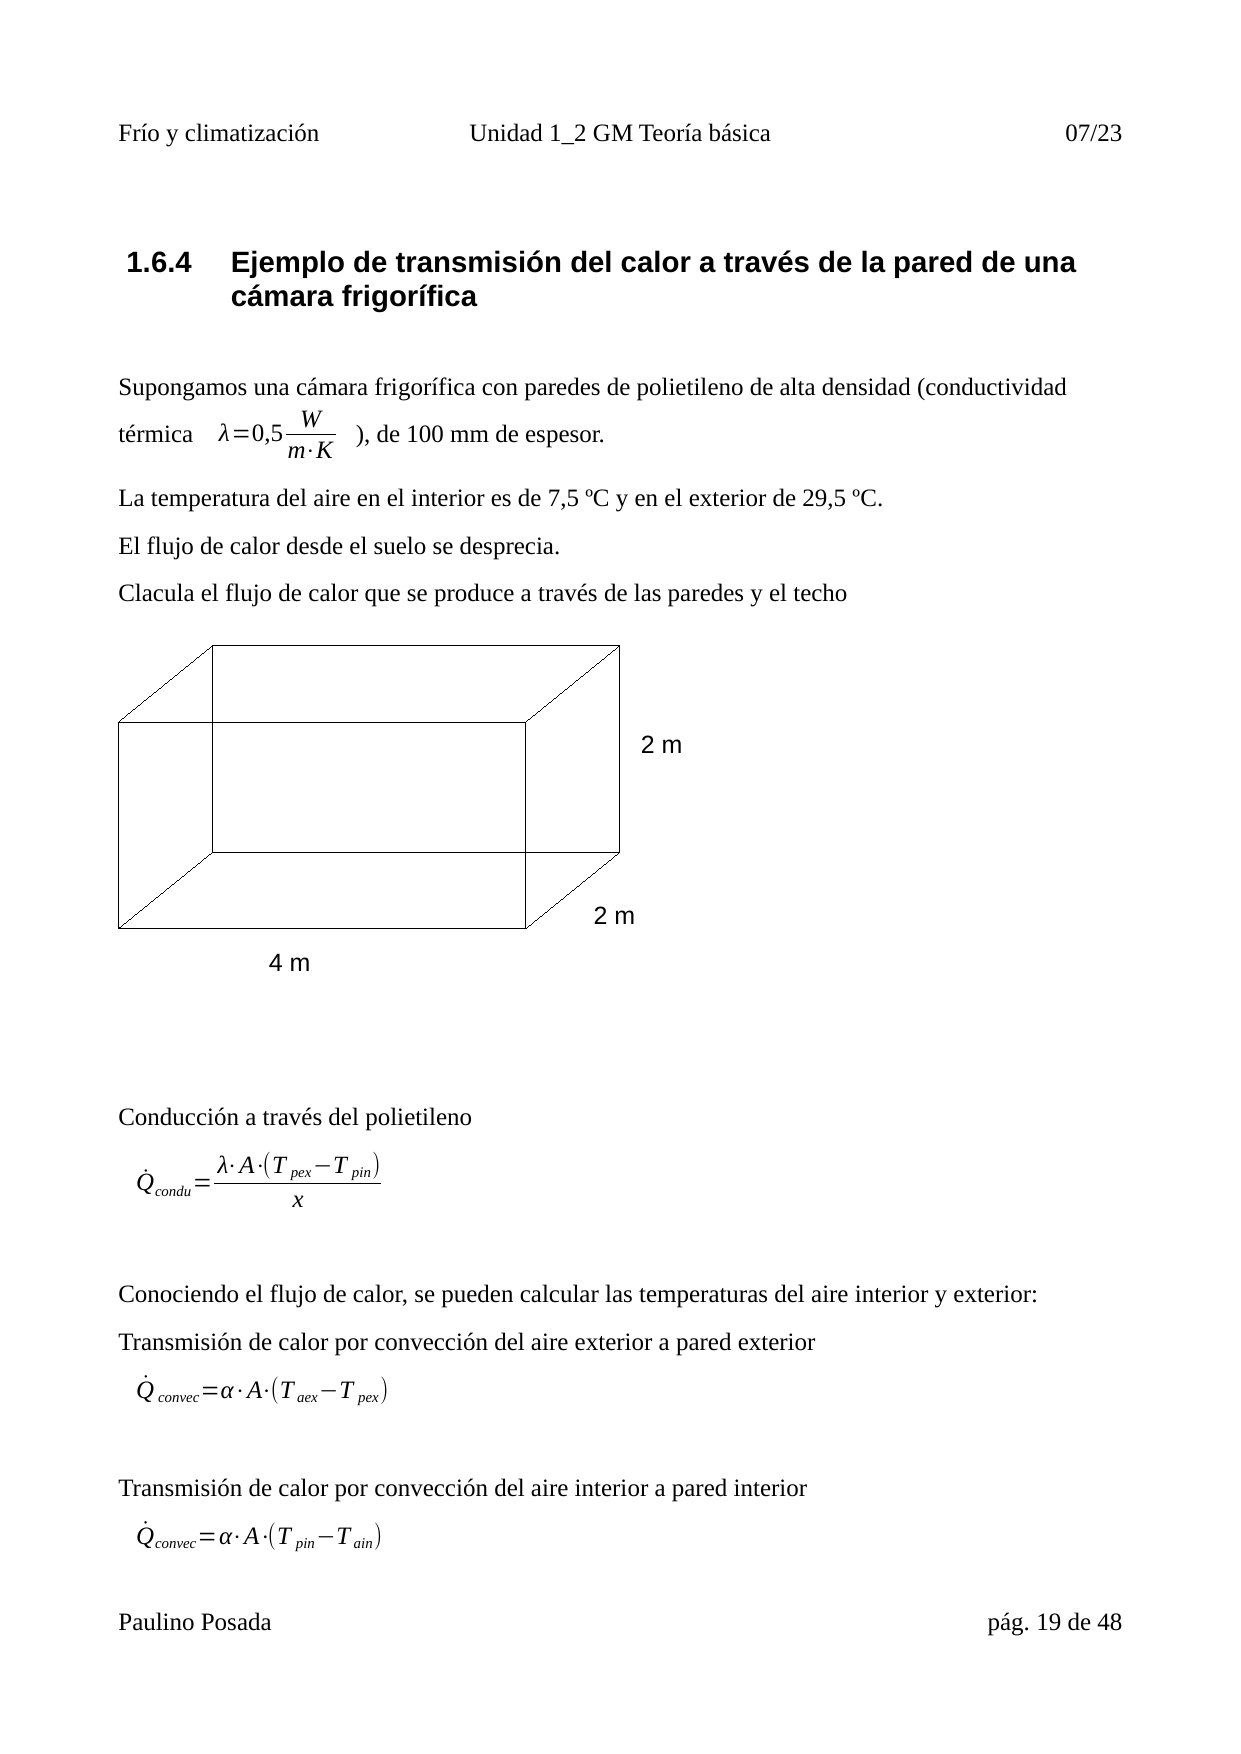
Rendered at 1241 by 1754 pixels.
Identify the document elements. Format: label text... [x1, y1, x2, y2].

text Conociendo el flujo de calor, se pueden calcular las temperaturas del aire interior y exterior: [118, 1279, 1122, 1308]
text Supongamos una cámara frigorífica con paredes de polietileno de alta densidad (conductividad térmica ), de 100 mm de espesor. [118, 372, 1122, 464]
text Conducción a través del polietileno [118, 1102, 1122, 1131]
text La temperatura del aire en el interior es de 7,5 ºC y en el exterior de 29,5 ºC. [118, 483, 1122, 512]
text Clacula el flujo de calor que se produce a través de las paredes y el techo [118, 578, 1122, 607]
text Transmisión de calor por convección del aire interior a pared interior [118, 1473, 1122, 1502]
text El flujo de calor desde el suelo se desprecia. [118, 531, 1122, 559]
subtitle Ejemplo de transmisión del calor a través de la pared de una cámara frigorífica [118, 245, 1122, 312]
text Transmisión de calor por convección del aire exterior a pared exterior [118, 1327, 1122, 1356]
